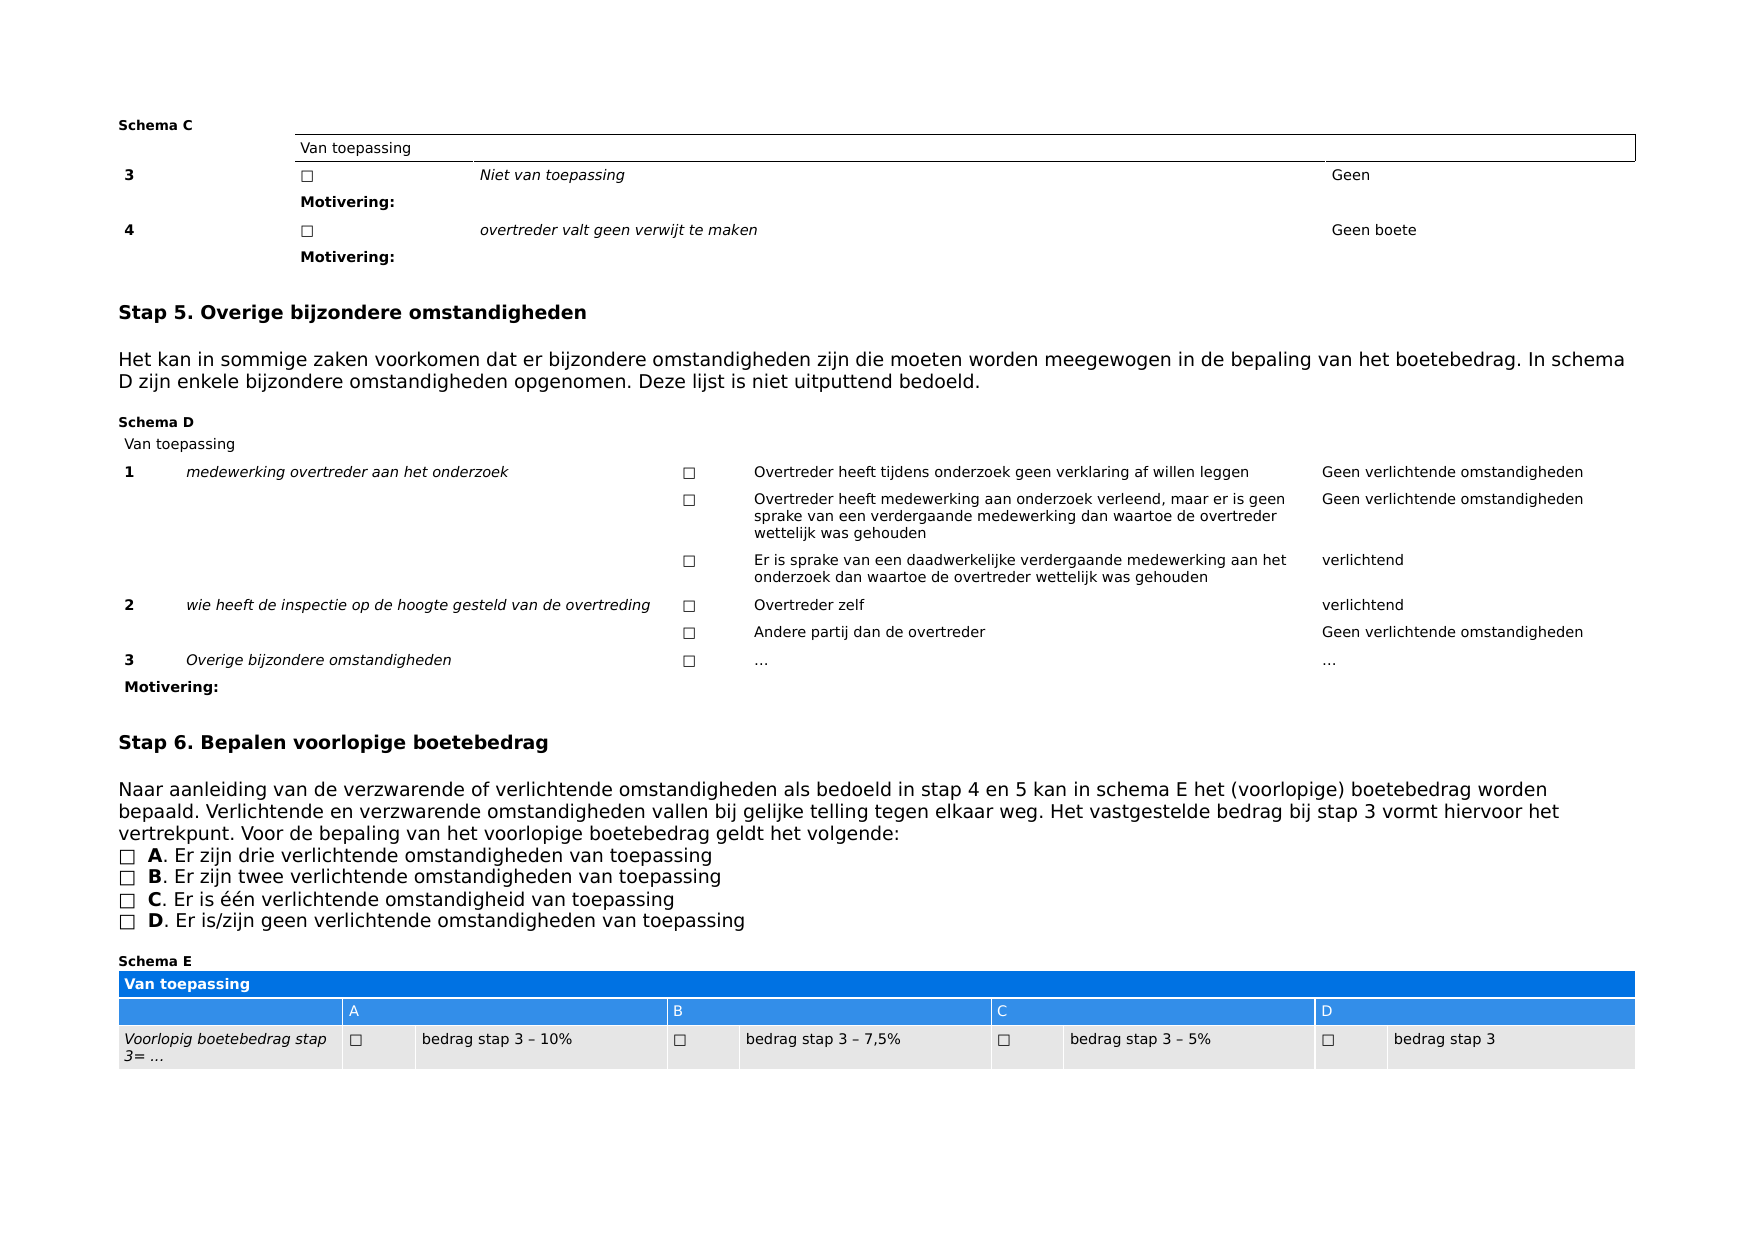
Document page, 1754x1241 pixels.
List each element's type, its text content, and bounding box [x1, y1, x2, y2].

text □ D. Er is/zijn geen verlichtende omstandigheden van toepassing [118, 910, 1636, 932]
table_cell □ [677, 459, 747, 485]
table_cell A [343, 999, 667, 1025]
table_header Schema D [118, 415, 1636, 430]
table_cell bedrag stap 3 – 10% [416, 1026, 667, 1069]
table_cell 3 [119, 647, 180, 673]
table_cell overtreder valt geen verwijt te maken [474, 217, 1325, 243]
table_cell □ [677, 592, 747, 618]
table_cell bedrag stap 3 – 5% [1064, 1026, 1314, 1069]
table_cell Overtreder zelf [748, 592, 1315, 618]
table_cell Geen boete [1326, 217, 1635, 243]
table_cell medewerking overtreder aan het onderzoek [181, 459, 676, 591]
table_cell Voorlopig boetebedrag stap 3= ... [119, 1026, 342, 1069]
table_cell □ [677, 548, 747, 591]
table_cell 3 [119, 162, 294, 216]
table_cell □ [677, 647, 747, 673]
table_cell 2 [119, 592, 180, 646]
table_cell □ [343, 1026, 415, 1069]
table_cell Er is sprake van een daadwerkelijke verdergaande medewerking aan het onderzoek dan waartoe de overtreder wettelijk was gehouden [748, 548, 1315, 591]
table_cell Van toepassing [295, 135, 1635, 161]
table_cell Niet van toepassing [474, 162, 1325, 189]
table_cell Motivering: [295, 190, 1635, 216]
table_cell wie heeft de inspectie op de hoogte gesteld van de overtreding [181, 592, 676, 646]
table_cell bedrag stap 3 – 7,5% [740, 1026, 991, 1069]
table_cell □ [677, 486, 747, 547]
table_cell Geen verlichtende omstandigheden [1316, 459, 1635, 485]
text □ B. Er zijn twee verlichtende omstandigheden van toepassing [118, 866, 1636, 888]
table_cell □ [992, 1026, 1063, 1069]
text Naar aanleiding van de verzwarende of verlichtende omstandigheden als bedoeld in stap 4 en 5 kan in schema E het (voorlopige) boetebedrag worden bepaald. Verlichtende en verzwarende omstandigheden vallen bij gelijke telling tegen elkaar weg. Het vastgestelde bedrag bij stap 3 vormt hiervoor het vertrekpunt. Voor de bepaling van het voorlopige boetebedrag geldt het volgende: [118, 778, 1636, 844]
table_cell □ [1316, 1026, 1387, 1069]
text □ A. Er zijn drie verlichtende omstandigheden van toepassing [118, 844, 1636, 866]
table_cell [119, 999, 342, 1025]
table_cell Andere partij dan de overtreder [748, 619, 1315, 646]
table_cell Overtreder heeft medewerking aan onderzoek verleend, maar er is geen sprake van een verdergaande medewerking dan waartoe de overtreder wettelijk was gehouden [748, 486, 1315, 547]
table_cell … [748, 647, 1315, 673]
table_cell □ [295, 217, 473, 243]
subtitle Stap 5. Overige bijzondere omstandigheden [118, 302, 1636, 324]
text □ C. Er is één verlichtende omstandigheid van toepassing [118, 888, 1636, 910]
table_cell D [1316, 999, 1635, 1025]
table_cell B [668, 999, 991, 1025]
text Het kan in sommige zaken voorkomen dat er bijzondere omstandigheden zijn die moeten worden meegewogen in de bepaling van het boetebedrag. In schema D zijn enkele bijzondere omstandigheden opgenomen. Deze lijst is niet uitputtend bedoeld. [118, 349, 1636, 393]
table_cell … [1316, 647, 1635, 673]
table_header Schema C [118, 118, 1636, 134]
table_cell 4 [119, 217, 294, 243]
table_cell Motivering: [119, 674, 1635, 701]
table_cell Motivering: [295, 245, 1635, 271]
table_cell Geen [1326, 162, 1635, 189]
table_cell Van toepassing [119, 431, 1635, 458]
table_cell 1 [119, 459, 180, 591]
table_header Schema E [118, 954, 1636, 970]
table_cell [119, 135, 294, 161]
subtitle Stap 6. Bepalen voorlopige boetebedrag [118, 732, 1636, 753]
table_cell Van toepassing [119, 971, 1635, 997]
table_cell Geen verlichtende omstandigheden [1316, 619, 1635, 646]
table_cell Overtreder heeft tijdens onderzoek geen verklaring af willen leggen [748, 459, 1315, 485]
table_cell □ [668, 1026, 739, 1069]
table_cell Overige bijzondere omstandigheden [181, 647, 676, 673]
table_cell C [992, 999, 1314, 1025]
table_cell bedrag stap 3 [1388, 1026, 1635, 1069]
table_cell □ [677, 619, 747, 646]
table_cell Geen verlichtende omstandigheden [1316, 486, 1635, 547]
table_cell □ [295, 162, 473, 189]
table_cell verlichtend [1316, 592, 1635, 618]
table_cell verlichtend [1316, 548, 1635, 591]
